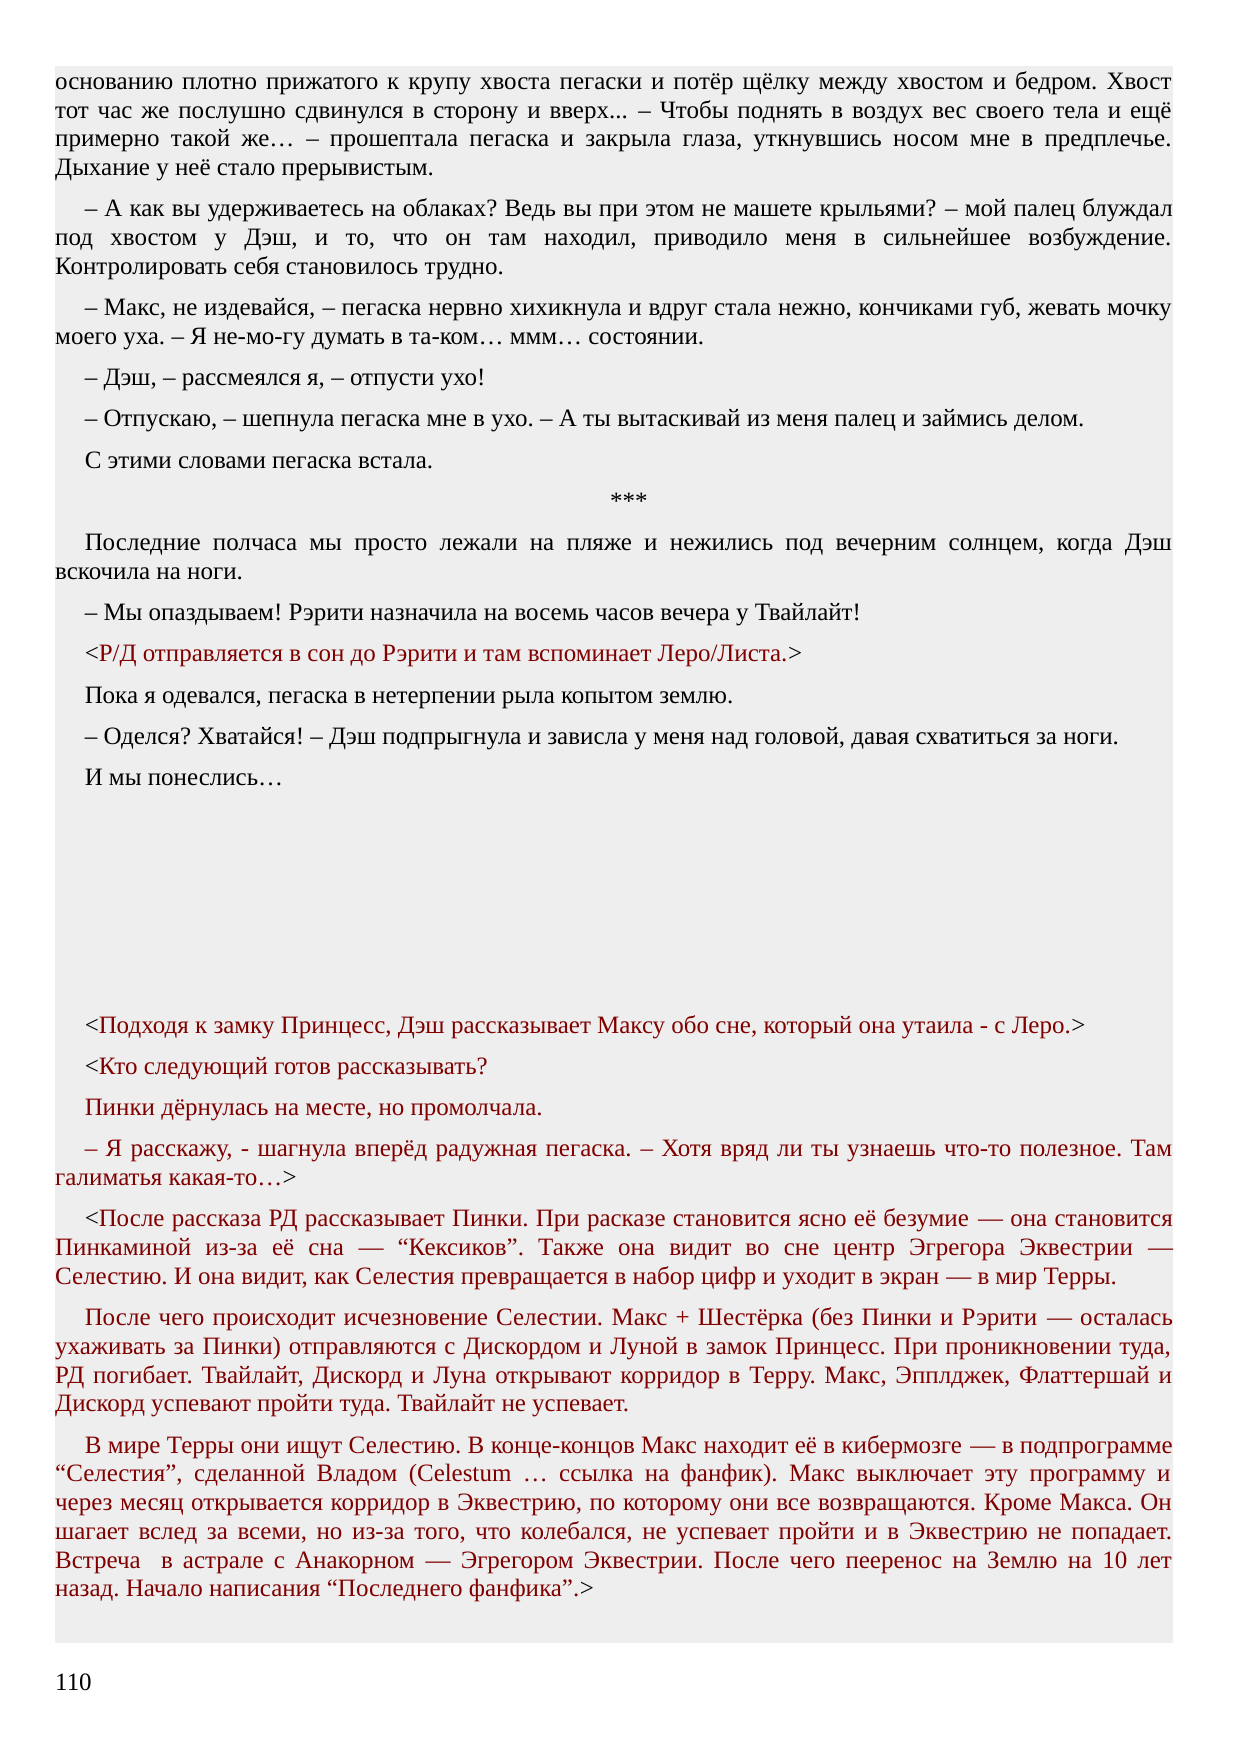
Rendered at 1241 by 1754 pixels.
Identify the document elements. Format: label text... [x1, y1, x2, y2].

text Последние полчаса мы просто лежали на пляже и нежились под вечерним солнцем, когда Дэш вскочила на ноги. [55, 527, 1173, 585]
text И мы понеслись… [55, 762, 1173, 791]
text В мире Терры они ищут Селестию. В конце-концов Макс находит её в кибермозге — в подпрограмме “Селестия”, сделанной Владом (Celestum … ссылка на фанфик). Макс выключает эту программу и через месяц открывается корридор в Эквестрию, по которому они все возвращаются. Кроме Макса. Он шагает вслед за всеми, но из-за того, что колебался, не успевает пройти и в Эквестрию не попадает. Встреча в астрале с Анакорном — Эгрегором Эквестрии. После чего пееренос на Землю на 10 лет назад. Начало написания “Последнего фанфика”.> [55, 1430, 1173, 1602]
text – Макс, не издевайся, – пегаска нервно хихикнула и вдруг стала нежно, кончиками губ, жевать мочку моего уха. – Я не-мо-гу думать в та-ком… ммм… состоянии. [55, 292, 1173, 350]
text Пинки дёрнулась на месте, но промолчала. [55, 1092, 1173, 1121]
text *** [55, 486, 1173, 515]
text – Я расскажу, - шагнула вперёд радужная пегаска. – Хотя вряд ли ты узнаешь что-то полезное. Там галиматья какая-то…> [55, 1133, 1173, 1191]
text <Р/Д отправляется в сон до Рэрити и там вспоминает Леро/Листа.> [55, 638, 1173, 667]
text – Оделся? Хватайся! – Дэш подпрыгнула и зависла у меня над головой, давая схватиться за ноги. [55, 721, 1173, 750]
text <Подходя к замку Принцесс, Дэш рассказывает Максу обо сне, который она утаила - с Леро.> [55, 1010, 1173, 1038]
text основанию плотно прижатого к крупу хвоста пегаски и потёр щёлку между хвостом и бедром. Хвост тот час же послушно сдвинулся в сторону и вверх... – Чтобы поднять в воздух вес своего тела и ещё примерно такой же… – прошептала пегаска и закрыла глаза, уткнувшись носом мне в предплечье. Дыхание у неё стало прерывистым. [55, 66, 1173, 181]
text <Кто следующий готов рассказывать? [55, 1051, 1173, 1080]
text Пока я одевался, пегаска в нетерпении рыла копытом землю. [55, 680, 1173, 708]
text – Мы опаздываем! Рэрити назначила на восемь часов вечера у Твайлайт! [55, 597, 1173, 626]
text – Дэш, – рассмеялся я, – отпусти ухо! [55, 362, 1173, 391]
text – А как вы удерживаетесь на облаках? Ведь вы при этом не машете крыльями? – мой палец блуждал под хвостом у Дэш, и то, что он там находил, приводило меня в сильнейшее возбуждение. Контролировать себя становилось трудно. [55, 193, 1173, 280]
text <После рассказа РД рассказывает Пинки. При расказе становится ясно её безумие — она становится Пинкаминой из-за её сна — “Кексиков”. Также она видит во сне центр Эгрегора Эквестрии — Селестию. И она видит, как Селестия превращается в набор цифр и уходит в экран — в мир Терры. [55, 1203, 1173, 1290]
text – Отпускаю, – шепнула пегаска мне в ухо. – А ты вытаскивай из меня палец и займись делом. [55, 403, 1173, 432]
text После чего происходит исчезновение Селестии. Макс + Шестёрка (без Пинки и Рэрити — осталась ухаживать за Пинки) отправляются с Дискордом и Луной в замок Принцесс. При проникновении туда, РД погибает. Твайлайт, Дискорд и Луна открывают корридор в Терру. Макс, Эпплджек, Флаттершай и Дискорд успевают пройти туда. Твайлайт не успевает. [55, 1302, 1173, 1417]
text С этими словами пегаска встала. [55, 445, 1173, 473]
